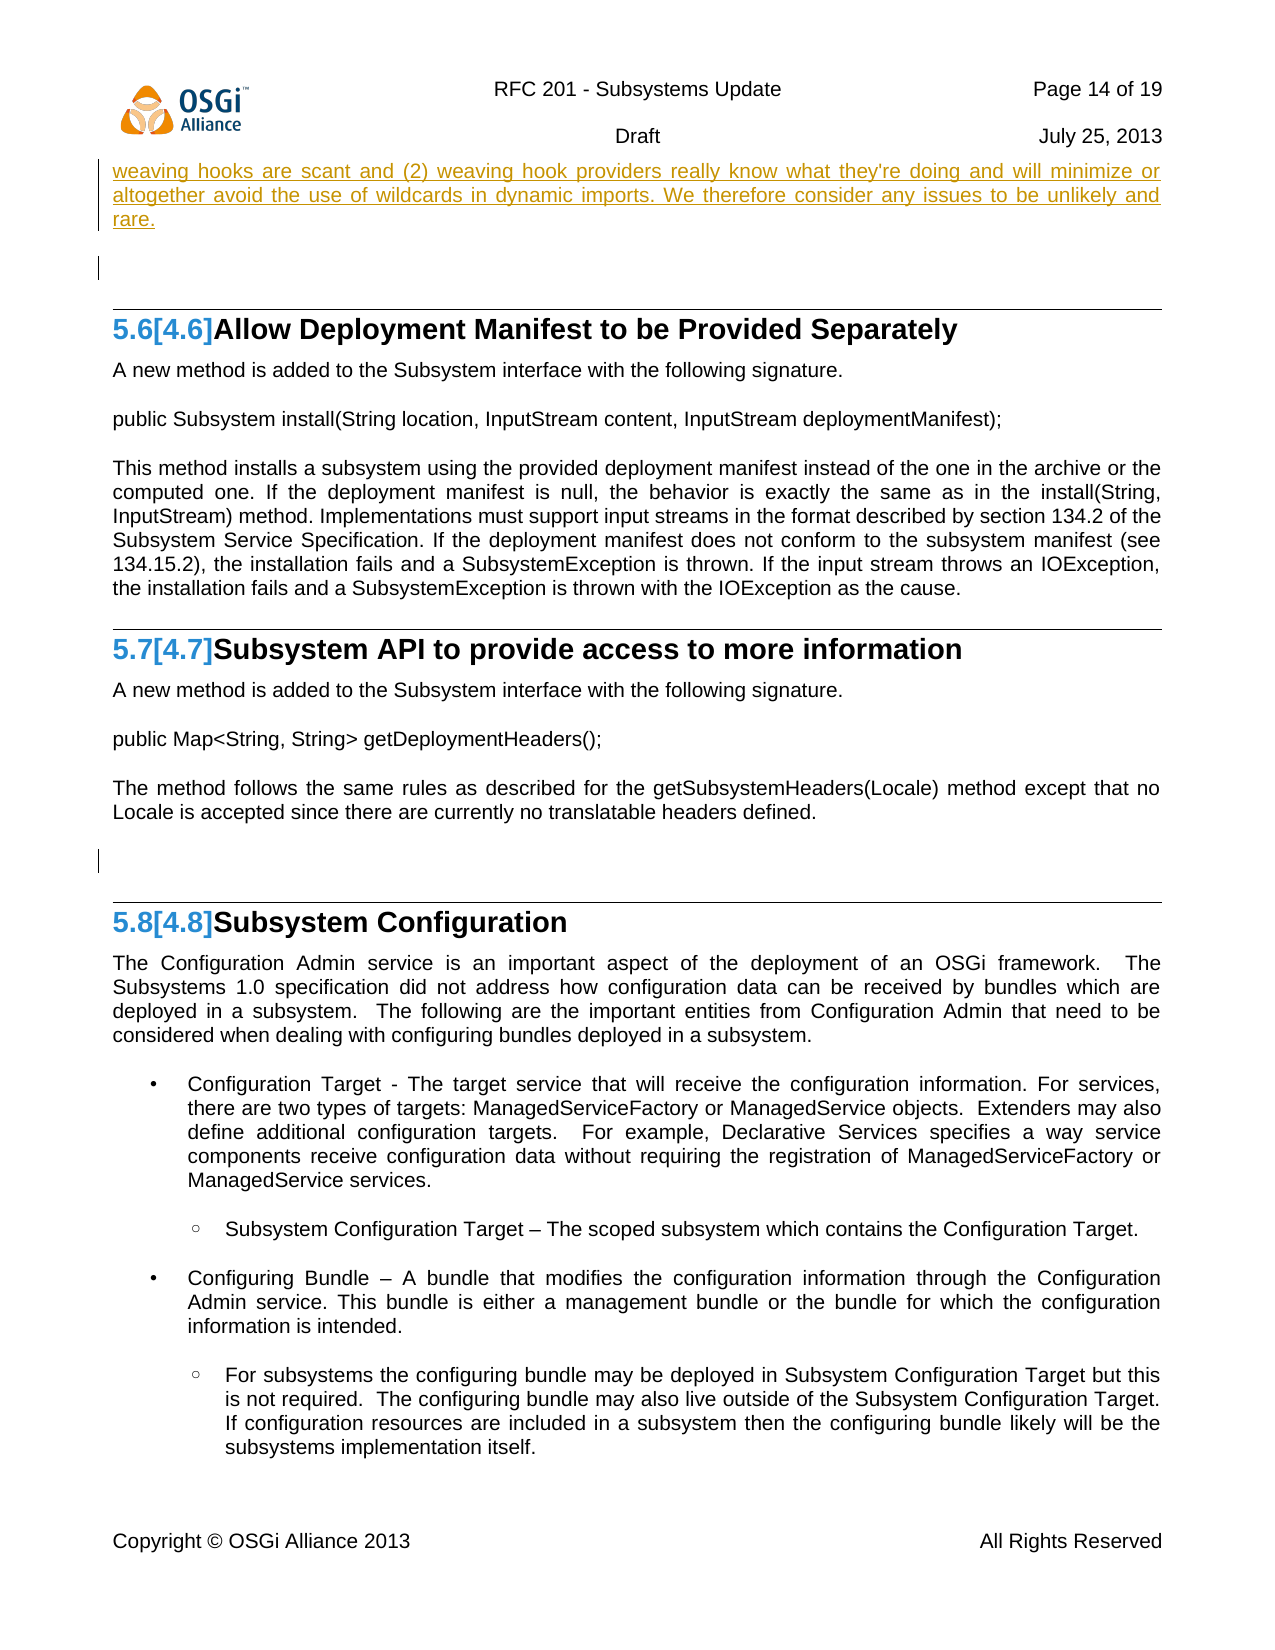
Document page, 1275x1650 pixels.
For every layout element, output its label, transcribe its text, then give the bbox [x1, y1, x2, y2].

text public Map<String, String> getDeploymentHeaders(); [112, 727, 1162, 751]
text A new method is added to the Subsystem interface with the following signature. [112, 358, 1162, 382]
list Configuration Target - The target service that will receive the configuration information. For services, there are two types of targets: ManagedServiceFactory or ManagedService objects. Extenders may also define additional configuration targets. For example, Declarative Services specifies a way service components receive configuration data without requiring the registration of ManagedServiceFactory or ManagedService services. [150, 1072, 1162, 1192]
picture [113, 78, 257, 142]
subtitle Subsystem Configuration [112, 903, 1162, 939]
text The method follows the same rules as described for the getSubsystemHeaders(Locale) method except that no Locale is accepted since there are currently no translatable headers defined. [112, 776, 1162, 824]
list Subsystem Configuration Target – The scoped subsystem which contains the Configuration Target. [187, 1217, 1162, 1241]
text This method installs a subsystem using the provided deployment manifest instead of the one in the archive or the computed one. If the deployment manifest is null, the behavior is exactly the same as in the install(String, InputStream) method. Implementations must support input streams in the format described by section 134.2 of the Subsystem Service Specification. If the deployment manifest does not conform to the subsystem manifest (see 134.15.2), the installation fails and a SubsystemException is thrown. If the input stream throws an IOException, the installation fails and a SubsystemException is thrown with the IOException as the cause. [112, 456, 1162, 600]
list For subsystems the configuring bundle may be deployed in Subsystem Configuration Target but this is not required. The configuring bundle may also live outside of the Subsystem Configuration Target. If configuration resources are included in a subsystem then the configuring bundle likely will be the subsystems implementation itself. [187, 1363, 1162, 1459]
text A new method is added to the Subsystem interface with the following signature. [112, 678, 1162, 702]
text public Subsystem install(String location, InputStream content, InputStream deploymentManifest); [112, 407, 1162, 431]
text weaving hooks are scant and (2) weaving hook providers really know what they're doing and will minimize or altogether avoid the use of wildcards in dynamic imports. We therefore consider any issues to be unlikely and rare. [112, 159, 1162, 231]
list Configuring Bundle – A bundle that modifies the configuration information through the Configuration Admin service. This bundle is either a management bundle or the bundle for which the configuration information is intended. [150, 1266, 1162, 1338]
subtitle Allow Deployment Manifest to be Provided Separately [112, 310, 1162, 346]
subtitle Subsystem API to provide access to more information [112, 630, 1162, 666]
text The Configuration Admin service is an important aspect of the deployment of an OSGi framework. The Subsystems 1.0 specification did not address how configuration data can be received by bundles which are deployed in a subsystem. The following are the important entities from Configuration Admin that need to be considered when dealing with configuring bundles deployed in a subsystem. [112, 951, 1162, 1047]
